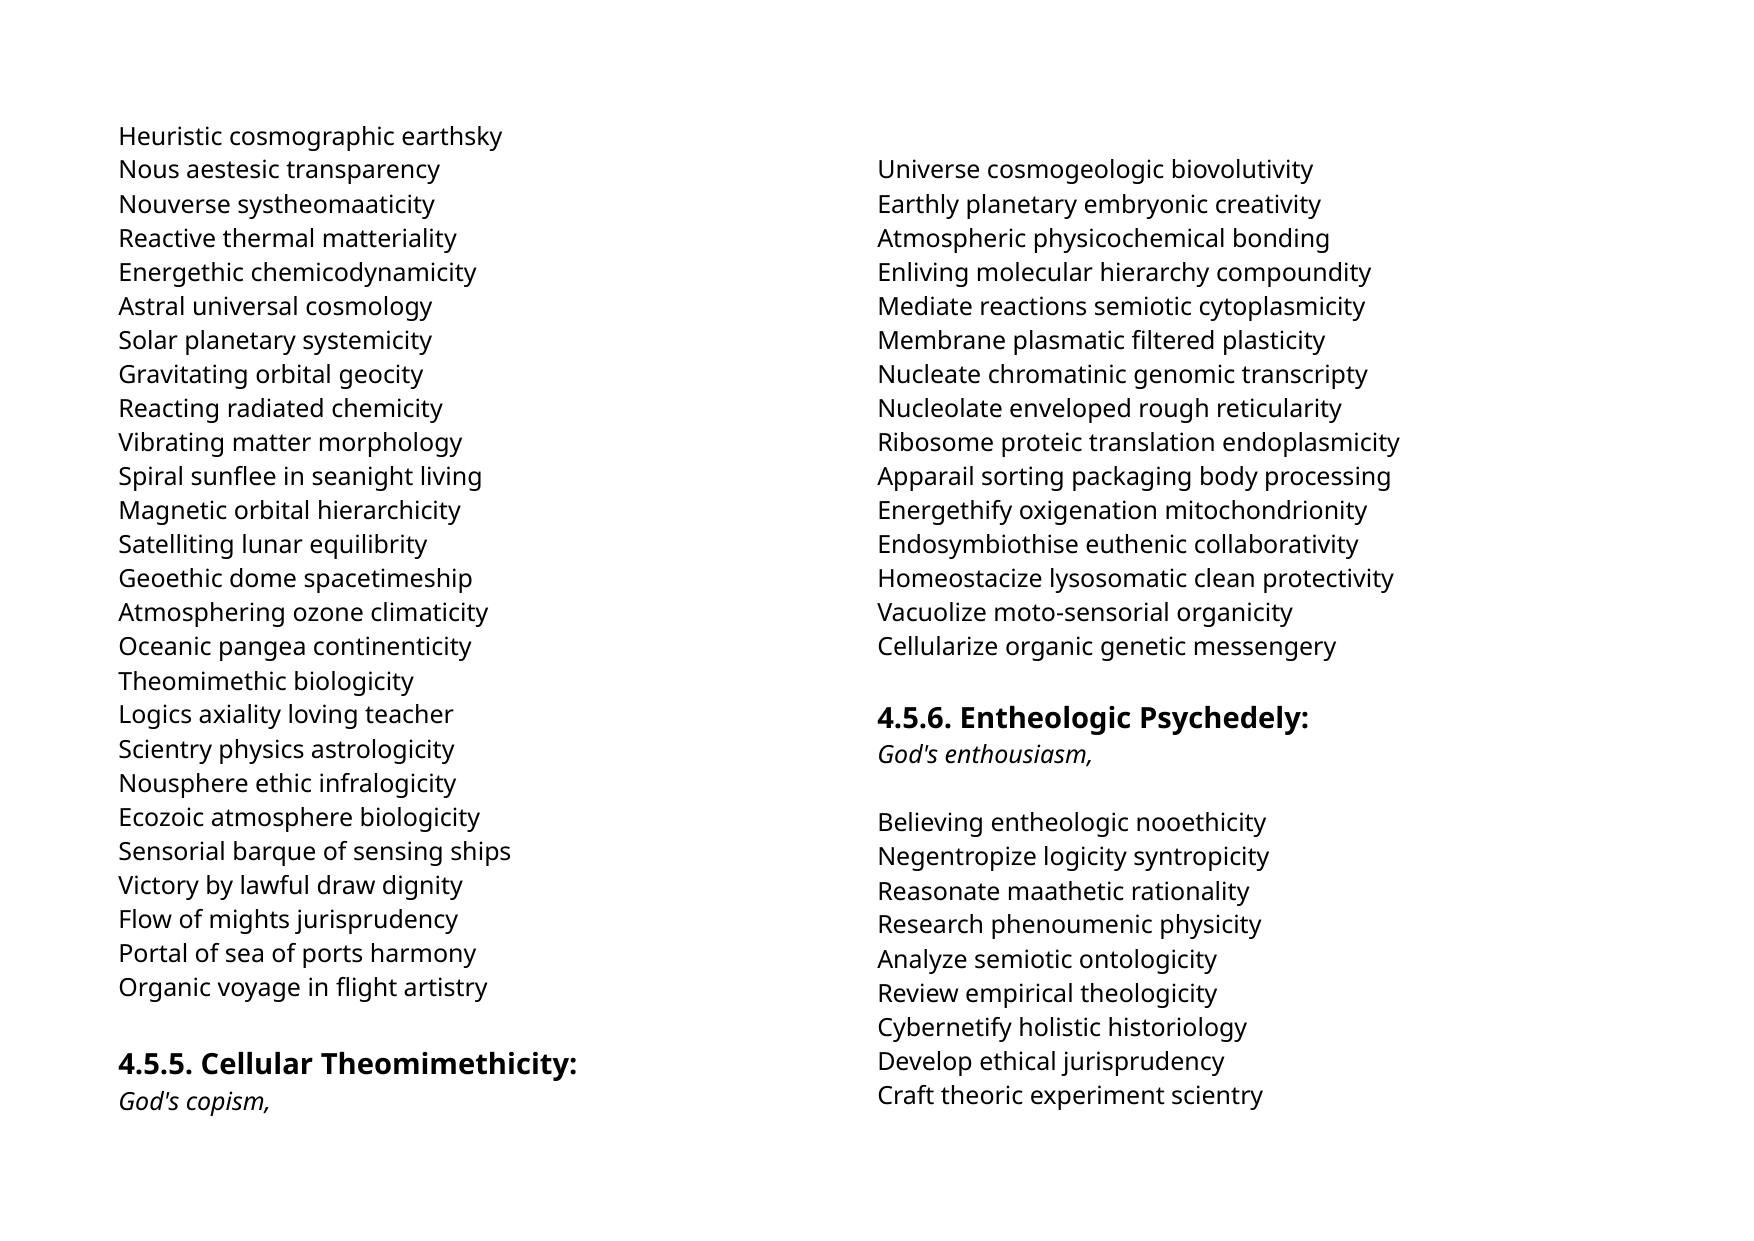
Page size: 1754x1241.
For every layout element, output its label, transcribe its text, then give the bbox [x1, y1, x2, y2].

text Reacting radiated chemicity [118, 391, 877, 425]
text Earthly planetary embryonic creativity [877, 186, 1636, 220]
text Satelliting lunar equilibrity [118, 527, 877, 561]
text Enliving molecular hierarchy compoundity [877, 254, 1636, 288]
text Universe cosmogeologic biovolutivity [877, 152, 1636, 186]
text Analyze semiotic ontologicity [877, 941, 1636, 975]
text Review empirical theologicity [877, 975, 1636, 1009]
text Gravitating orbital geocity [118, 357, 877, 391]
text Spiral sunflee in seanight living [118, 459, 877, 493]
text Craft theoric experiment scientry [877, 1077, 1636, 1112]
text Atmospheric physicochemical bonding [877, 220, 1636, 254]
text Nous aestesic transparency [118, 152, 877, 186]
text Ecozoic atmosphere biologicity [118, 799, 877, 833]
text Organic voyage in flight artistry [118, 970, 877, 1004]
text 4.5.6. Entheologic Psychedely: [877, 697, 1636, 737]
text Energethic chemicodynamicity [118, 254, 877, 288]
text Mediate reactions semiotic cytoplasmicity [877, 288, 1636, 322]
text Solar planetary systemicity [118, 322, 877, 357]
text Logics axiality loving teacher [118, 697, 877, 731]
text Oceanic pangea continenticity [118, 629, 877, 663]
text Cybernetify holistic historiology [877, 1009, 1636, 1043]
text God's enthousiasm, [877, 737, 1636, 771]
text Energethify oxigenation mitochondrionity [877, 493, 1636, 527]
text Research phenoumenic physicity [877, 907, 1636, 941]
text Ribosome proteic translation endoplasmicity [877, 425, 1636, 459]
text Nucleate chromatinic genomic transcripty [877, 357, 1636, 391]
text Vacuolize moto-sensorial organicity [877, 595, 1636, 629]
text Endosymbiothise euthenic collaborativity [877, 527, 1636, 561]
text God's copism, [118, 1083, 877, 1117]
text Theomimethic biologicity [118, 663, 877, 697]
text Flow of mights jurisprudency [118, 902, 877, 936]
text Reactive thermal matteriality [118, 220, 877, 254]
text Astral universal cosmology [118, 288, 877, 322]
text Victory by lawful draw dignity [118, 867, 877, 902]
text Nouverse systheomaaticity [118, 186, 877, 220]
text Develop ethical jurisprudency [877, 1043, 1636, 1077]
text Membrane plasmatic filtered plasticity [877, 322, 1636, 357]
text Scientry physics astrologicity [118, 731, 877, 765]
text Cellularize organic genetic messengery [877, 629, 1636, 663]
text Believing entheologic nooethicity [877, 805, 1636, 839]
text 4.5.5. Cellular Theomimethicity: [118, 1043, 877, 1083]
text Nucleolate enveloped rough reticularity [877, 391, 1636, 425]
text Geoethic dome spacetimeship [118, 561, 877, 595]
text Vibrating matter morphology [118, 425, 877, 459]
text Homeostacize lysosomatic clean protectivity [877, 561, 1636, 595]
text Heuristic cosmographic earthsky [118, 118, 877, 152]
text Magnetic orbital hierarchicity [118, 493, 877, 527]
text Reasonate maathetic rationality [877, 873, 1636, 907]
text Portal of sea of ports harmony [118, 936, 877, 970]
text Apparail sorting packaging body processing [877, 459, 1636, 493]
text Sensorial barque of sensing ships [118, 833, 877, 867]
text Nousphere ethic infralogicity [118, 765, 877, 799]
text Negentropize logicity syntropicity [877, 839, 1636, 873]
text Atmosphering ozone climaticity [118, 595, 877, 629]
